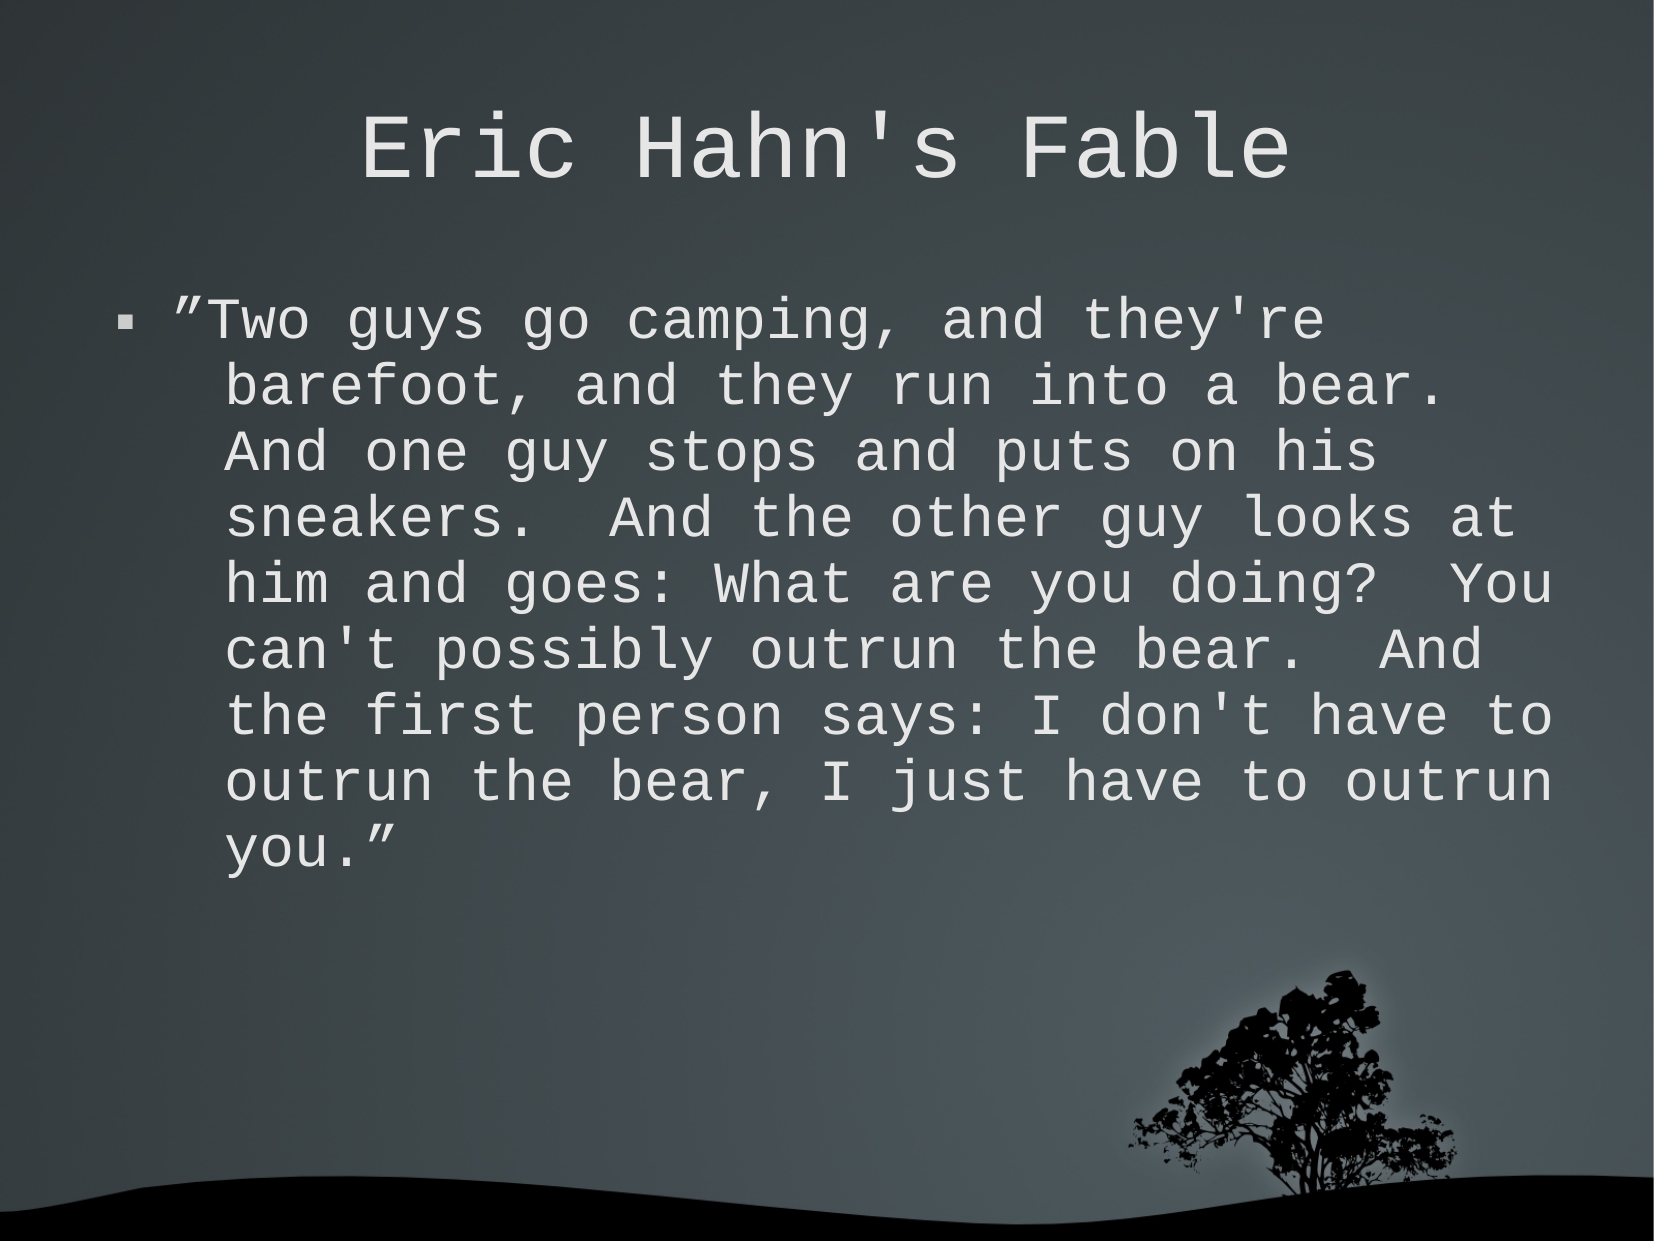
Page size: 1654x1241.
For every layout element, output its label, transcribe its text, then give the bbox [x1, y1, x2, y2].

title Eric Hahn's Fable [82, 56, 1571, 250]
list ”Two guys go camping, and they're barefoot, and they run into a bear. And one guy stops and puts on his sneakers. And the other guy looks at him and goes: What are you doing? You can't possibly outrun the bear. And the first person says: I don't have to outrun the bear, I just have to outrun you.” [82, 290, 1571, 1094]
picture [0, 0, 1654, 1241]
